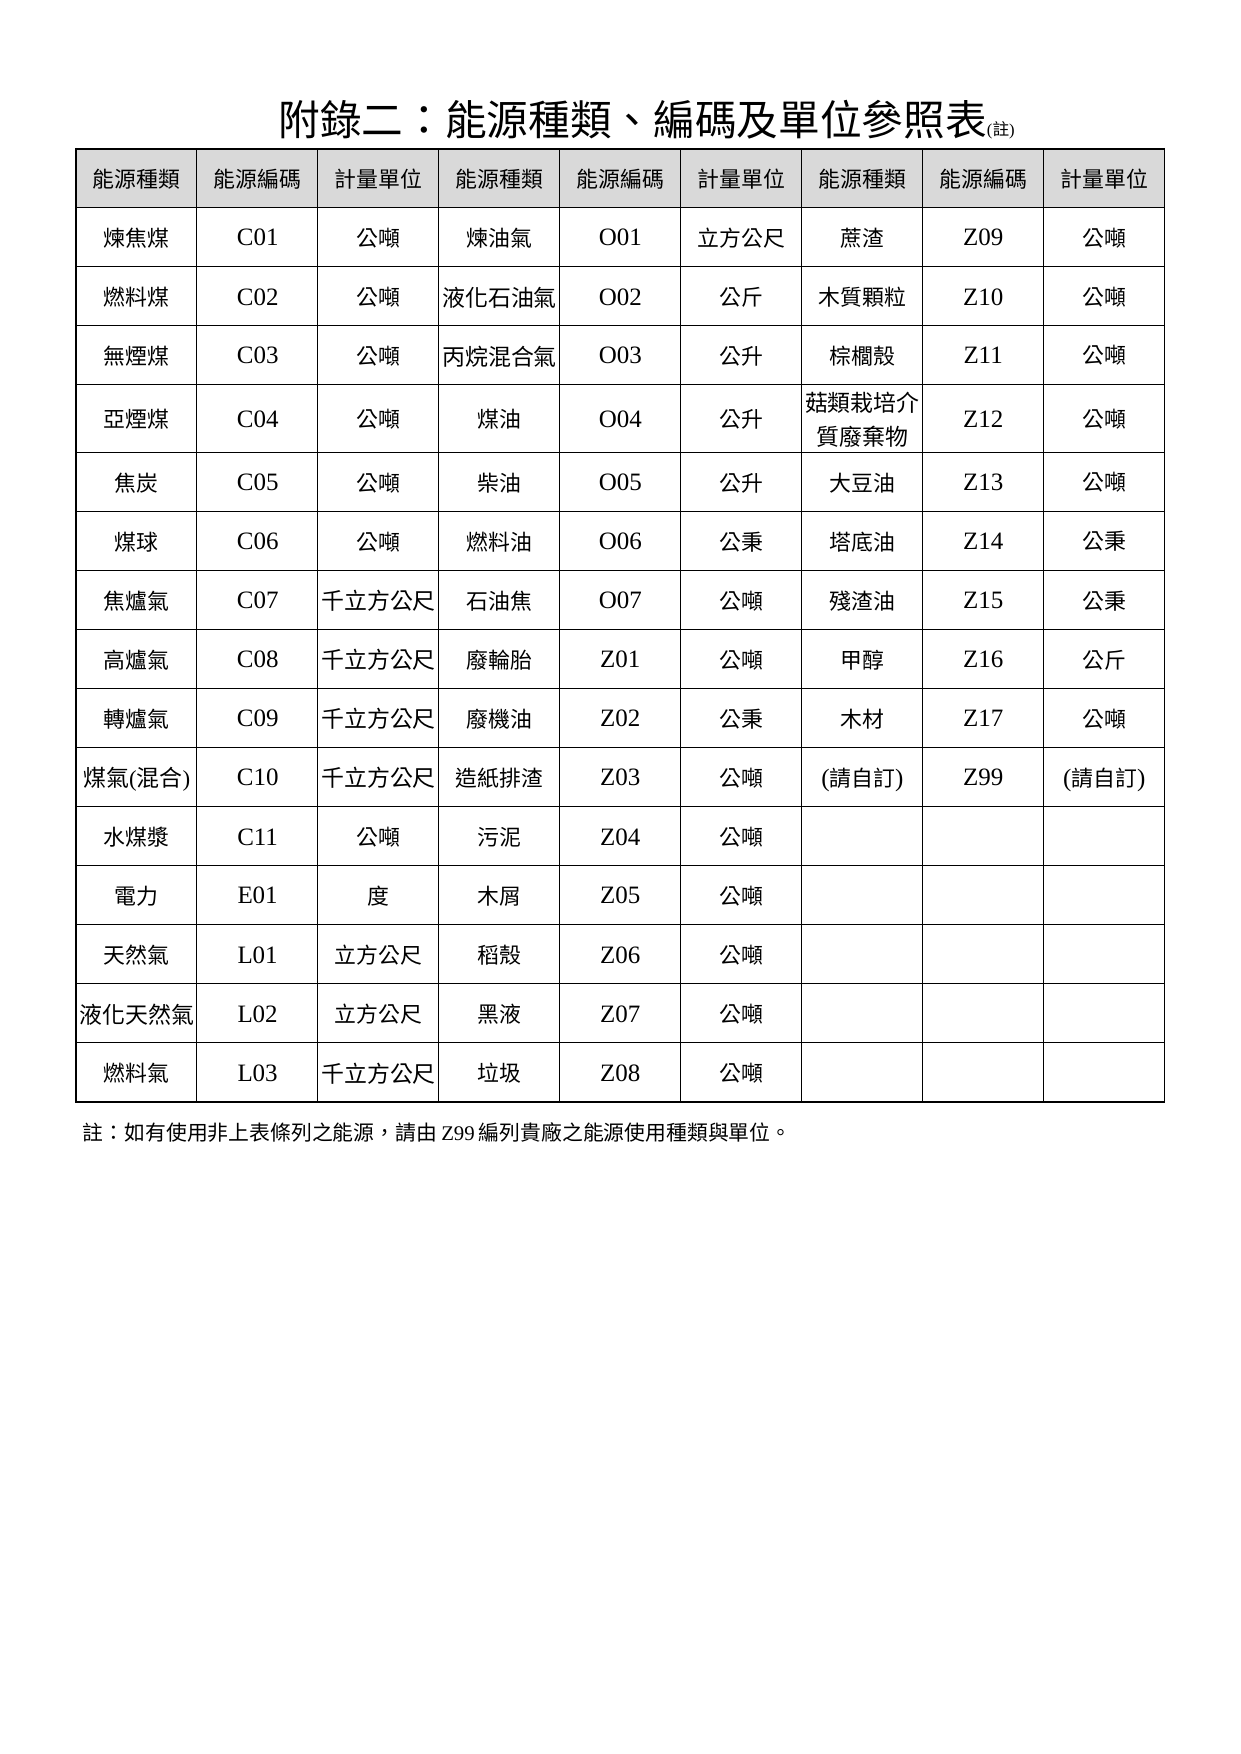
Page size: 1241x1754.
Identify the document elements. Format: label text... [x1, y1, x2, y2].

table_cell 液化石油氣 [439, 267, 559, 325]
table_cell O03 [560, 326, 680, 384]
table_cell E01 [197, 866, 317, 924]
table_cell 菇類栽培介質廢棄物 [802, 385, 922, 452]
table_cell 大豆油 [802, 453, 922, 511]
table_cell 立方公尺 [318, 984, 438, 1042]
table_cell C09 [197, 689, 317, 747]
table_cell [802, 866, 922, 924]
table_cell 煤油 [439, 385, 559, 452]
table_cell 高爐氣 [77, 630, 196, 688]
table_cell Z12 [923, 385, 1043, 452]
table_cell Z16 [923, 630, 1043, 688]
table_cell Z02 [560, 689, 680, 747]
table_cell 公噸 [681, 925, 801, 983]
table_header 能源種類 [77, 150, 196, 207]
table_cell 公噸 [1044, 453, 1164, 511]
table_cell 焦爐氣 [77, 571, 196, 629]
table_cell 公噸 [681, 571, 801, 629]
table_cell 燃料煤 [77, 267, 196, 325]
table_cell 無煙煤 [77, 326, 196, 384]
table_cell 亞煙煤 [77, 385, 196, 452]
table_cell [1044, 925, 1164, 983]
table_cell [923, 984, 1043, 1042]
table_cell 液化天然氣 [77, 984, 196, 1042]
table_cell 黑液 [439, 984, 559, 1042]
table_cell 公噸 [318, 385, 438, 452]
table_cell Z08 [560, 1043, 680, 1101]
table_cell O05 [560, 453, 680, 511]
table_cell C01 [197, 208, 317, 266]
table_cell 公升 [681, 326, 801, 384]
text 註：如有使用非上表條列之能源，請由Z99編列貴廠之能源使用種類與單位。 [83, 1116, 1098, 1146]
table_cell 燃料油 [439, 512, 559, 570]
table_cell 公噸 [1044, 267, 1164, 325]
table_header 計量單位 [318, 150, 438, 207]
table_cell [923, 807, 1043, 865]
table_cell 公噸 [318, 326, 438, 384]
table_cell 天然氣 [77, 925, 196, 983]
table_cell 公噸 [1044, 326, 1164, 384]
table_cell Z09 [923, 208, 1043, 266]
table_cell 稻殼 [439, 925, 559, 983]
table_cell 公噸 [681, 748, 801, 806]
table_cell 公噸 [681, 866, 801, 924]
table_cell 公秉 [681, 512, 801, 570]
table_cell Z01 [560, 630, 680, 688]
table_header 能源編碼 [197, 150, 317, 207]
table_cell 公噸 [681, 984, 801, 1042]
table_cell Z04 [560, 807, 680, 865]
table_cell [1044, 984, 1164, 1042]
table_cell 公噸 [318, 208, 438, 266]
table_cell 公噸 [681, 1043, 801, 1101]
table_cell Z15 [923, 571, 1043, 629]
table_cell [923, 1043, 1043, 1101]
table_cell C04 [197, 385, 317, 452]
table_cell 公噸 [318, 267, 438, 325]
table_cell C07 [197, 571, 317, 629]
table_cell 燃料氣 [77, 1043, 196, 1101]
table_cell Z99 [923, 748, 1043, 806]
table_cell 水煤漿 [77, 807, 196, 865]
table_cell 公噸 [1044, 689, 1164, 747]
table_cell 轉爐氣 [77, 689, 196, 747]
table_cell 千立方公尺 [318, 571, 438, 629]
table_cell 千立方公尺 [318, 689, 438, 747]
table_cell O06 [560, 512, 680, 570]
table_cell 廢輪胎 [439, 630, 559, 688]
table_cell 柴油 [439, 453, 559, 511]
table_cell Z07 [560, 984, 680, 1042]
table_cell Z17 [923, 689, 1043, 747]
table_cell C02 [197, 267, 317, 325]
table_cell 塔底油 [802, 512, 922, 570]
table_header 計量單位 [681, 150, 801, 207]
table_cell Z05 [560, 866, 680, 924]
table_cell 丙烷混合氣 [439, 326, 559, 384]
table_cell L01 [197, 925, 317, 983]
table_cell O02 [560, 267, 680, 325]
table_cell 殘渣油 [802, 571, 922, 629]
table_header 能源種類 [439, 150, 559, 207]
table_cell [923, 866, 1043, 924]
table_cell 公噸 [1044, 208, 1164, 266]
table_cell 公秉 [681, 689, 801, 747]
table_cell 煉油氣 [439, 208, 559, 266]
table_cell 污泥 [439, 807, 559, 865]
table_cell [802, 984, 922, 1042]
table_cell (請自訂) [802, 748, 922, 806]
table_header 能源編碼 [923, 150, 1043, 207]
table_cell 煤球 [77, 512, 196, 570]
table_cell 煉焦煤 [77, 208, 196, 266]
table_cell 公秉 [1044, 512, 1164, 570]
table_cell 公噸 [318, 807, 438, 865]
table_cell 公秉 [1044, 571, 1164, 629]
table_cell 電力 [77, 866, 196, 924]
text 附錄二：能源種類、編碼及單位參照表(註) [0, 87, 1202, 148]
table_cell Z13 [923, 453, 1043, 511]
table_cell 千立方公尺 [318, 630, 438, 688]
table_cell 公升 [681, 453, 801, 511]
table_cell O04 [560, 385, 680, 452]
table_cell 千立方公尺 [318, 748, 438, 806]
table_cell 焦炭 [77, 453, 196, 511]
table_header 能源種類 [802, 150, 922, 207]
table_cell 公斤 [681, 267, 801, 325]
table_cell C06 [197, 512, 317, 570]
table_cell 煤氣(混合) [77, 748, 196, 806]
table_cell Z10 [923, 267, 1043, 325]
table_cell 木質顆粒 [802, 267, 922, 325]
table_cell 立方公尺 [318, 925, 438, 983]
table_cell [802, 925, 922, 983]
table_cell Z06 [560, 925, 680, 983]
table_cell Z14 [923, 512, 1043, 570]
table_cell C03 [197, 326, 317, 384]
table_cell O07 [560, 571, 680, 629]
table_cell [1044, 866, 1164, 924]
table_cell O01 [560, 208, 680, 266]
table_cell 木屑 [439, 866, 559, 924]
table_cell 千立方公尺 [318, 1043, 438, 1101]
table_cell 公噸 [681, 807, 801, 865]
table_cell (請自訂) [1044, 748, 1164, 806]
table_cell 公斤 [1044, 630, 1164, 688]
table_cell 公噸 [1044, 385, 1164, 452]
table_header 能源編碼 [560, 150, 680, 207]
table_cell 公噸 [318, 453, 438, 511]
table_cell C10 [197, 748, 317, 806]
table_cell 造紙排渣 [439, 748, 559, 806]
table_cell [802, 1043, 922, 1101]
table_cell [1044, 807, 1164, 865]
table_cell 木材 [802, 689, 922, 747]
table_cell 公噸 [318, 512, 438, 570]
table_cell 度 [318, 866, 438, 924]
table_cell 公噸 [681, 630, 801, 688]
table_cell [1044, 1043, 1164, 1101]
table_header 計量單位 [1044, 150, 1164, 207]
table_cell [802, 807, 922, 865]
table_cell C11 [197, 807, 317, 865]
table_cell C05 [197, 453, 317, 511]
table_cell 公升 [681, 385, 801, 452]
table_cell 垃圾 [439, 1043, 559, 1101]
table_cell L02 [197, 984, 317, 1042]
table_cell 蔗渣 [802, 208, 922, 266]
table_cell L03 [197, 1043, 317, 1101]
table_cell 石油焦 [439, 571, 559, 629]
table_cell C08 [197, 630, 317, 688]
table_cell [923, 925, 1043, 983]
table_cell 立方公尺 [681, 208, 801, 266]
table_cell Z11 [923, 326, 1043, 384]
table_cell Z03 [560, 748, 680, 806]
table_cell 甲醇 [802, 630, 922, 688]
table_cell 廢機油 [439, 689, 559, 747]
table_cell 棕櫚殼 [802, 326, 922, 384]
